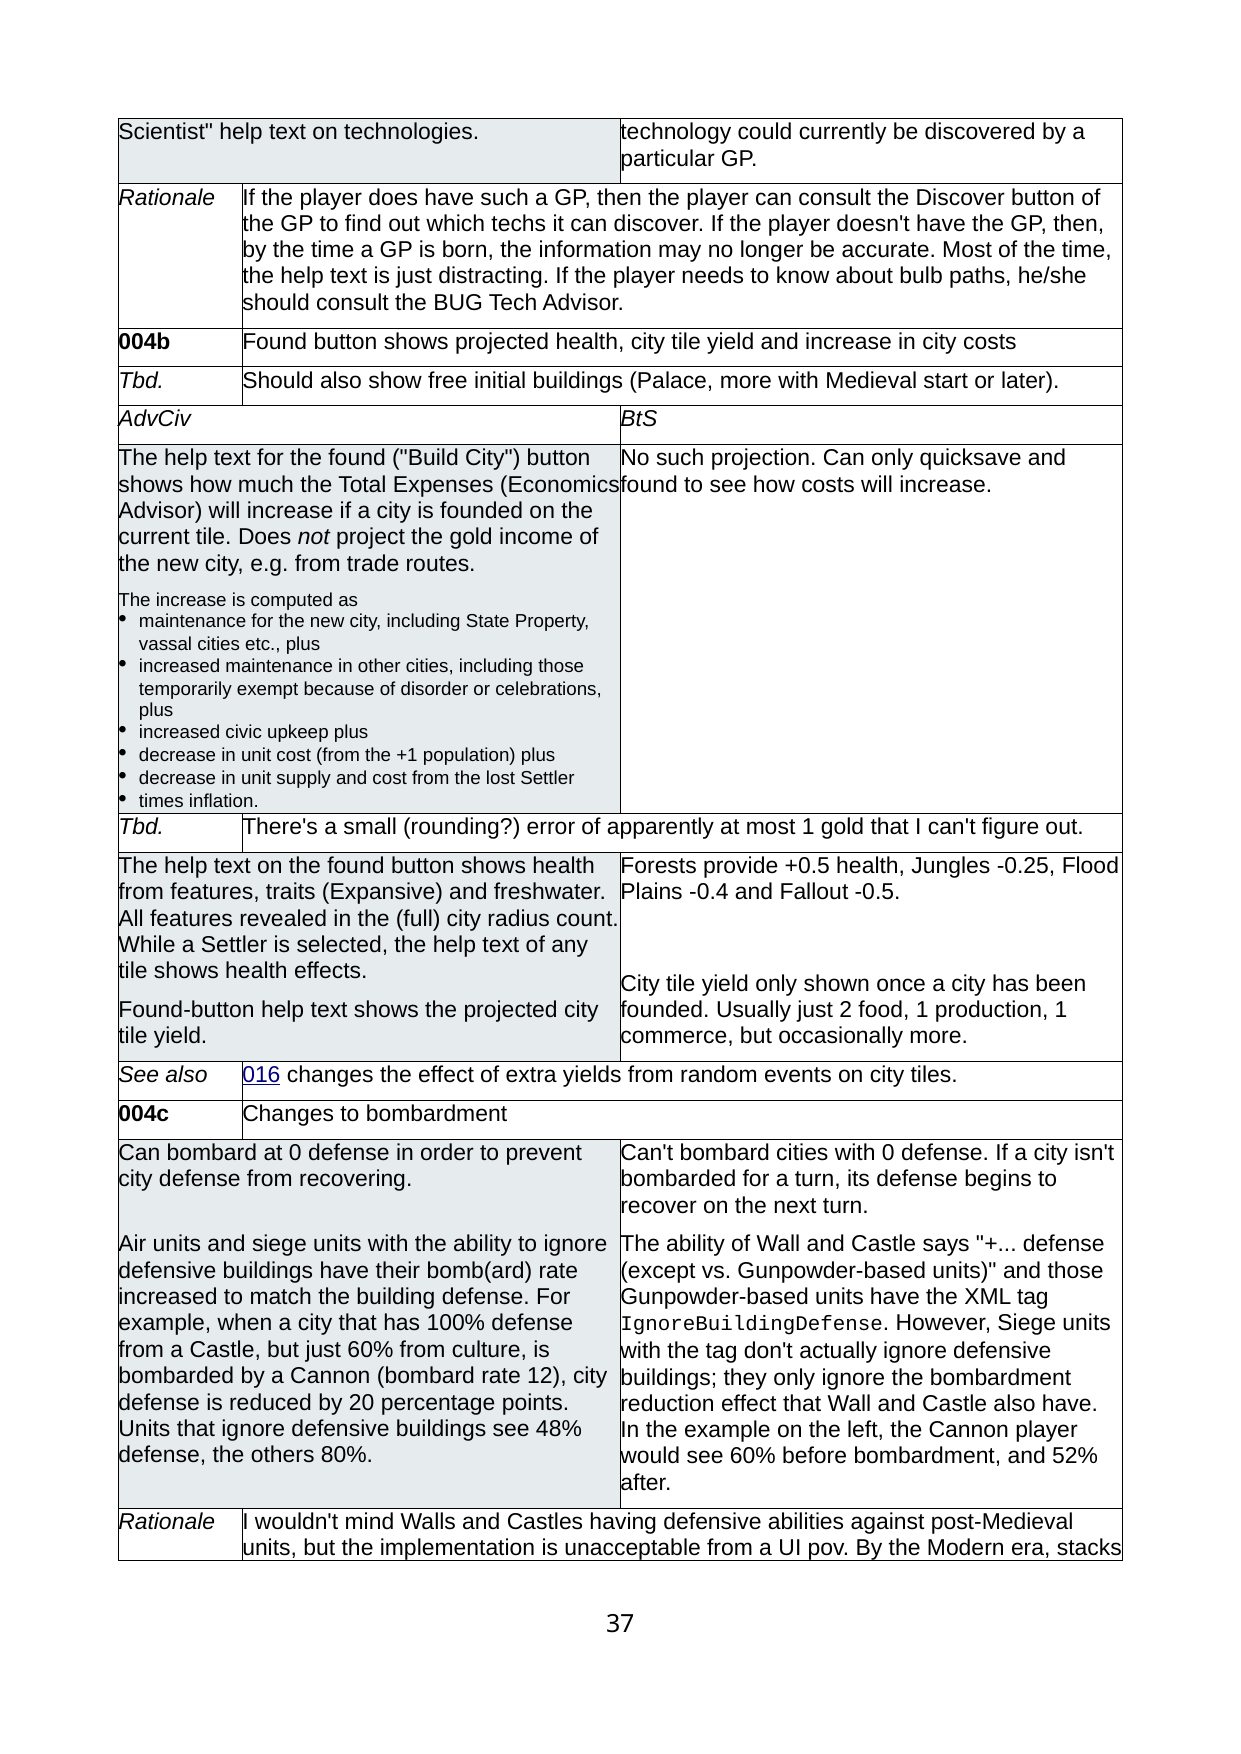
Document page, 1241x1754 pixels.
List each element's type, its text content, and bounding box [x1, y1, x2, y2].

table_cell Rationale [119, 1509, 242, 1560]
table_cell 004b [119, 329, 242, 366]
table_cell Rationale [119, 184, 242, 328]
table_cell The help text on the found button shows health from features, traits (Expansive) and freshwater. All features revealed in the (full) city radius count. While a Settler is selected, the help text of any tile shows health effects. Found-button help text shows the projected city tile yield. [119, 853, 620, 1061]
table_cell Should also show free initial buildings (Palace, more with Medieval start or later). [243, 367, 1122, 405]
table_cell Tbd. [119, 367, 242, 405]
table_cell 004c [119, 1101, 242, 1139]
table_cell No such projection. Can only quicksave and found to see how costs will increase. [621, 445, 1122, 813]
table_cell I wouldn't mind Walls and Castles having defensive abilities against post-Medieval units, but the implementation is unacceptable from a UI pov. By the Modern era, stacks [243, 1509, 1122, 1560]
table_cell Can bombard at 0 defense in order to prevent city defense from recovering. Air units and siege units with the ability to ignore defensive buildings have their bomb(ard) rate increased to match the building defense. For example, when a city that has 100% defense from a Castle, but just 60% from culture, is bombarded by a Cannon (bombard rate 12), city defense is reduced by 20 percentage points. Units that ignore defensive buildings see 48% defense, the others 80%. [119, 1140, 620, 1508]
table_cell AdvCiv [119, 406, 620, 444]
table_cell See also [119, 1062, 242, 1100]
table_cell Forests provide +0.5 health, Jungles -0.25, Flood Plains -0.4 and Fallout -0.5. City tile yield only shown once a city has been founded. Usually just 2 food, 1 production, 1 commerce, but occasionally more. [621, 853, 1122, 1061]
table_cell If the player does have such a GP, then the player can consult the Discover button of the GP to find out which techs it can discover. If the player doesn't have the GP, then, by the time a GP is born, the information may no longer be accurate. Most of the time, the help text is just distracting. If the player needs to know about bulb paths, he/she should consult the BUG Tech Advisor. [243, 184, 1122, 328]
table_cell 016 changes the effect of extra yields from random events on city tiles. [243, 1062, 1122, 1100]
table_cell The help text for the found ("Build City") button shows how much the Total Expenses (Economics Advisor) will increase if a city is founded on the current tile. Does not project the gold income of the new city, e.g. from trade routes. The increase is computed as maintenance for the new city, including State Property, vassal cities etc., plus increased maintenance in other cities, including those temporarily exempt because of disorder or celebrations, plus increased civic upkeep plus decrease in unit cost (from the +1 population) plus decrease in unit supply and cost from the lost Settler times inflation. [119, 445, 620, 813]
table_cell Found button shows projected health, city tile yield and increase in city costs [243, 329, 1122, 366]
table_cell Can't bombard cities with 0 defense. If a city isn't bombarded for a turn, its defense begins to recover on the next turn. The ability of Wall and Castle says "+... defense (except vs. Gunpowder-based units)" and those Gunpowder-based units have the XML tag IgnoreBuildingDefense. However, Siege units with the tag don't actually ignore defensive buildings; they only ignore the bombardment reduction effect that Wall and Castle also have. In the example on the left, the Cannon player would see 60% before bombardment, and 52% after. [621, 1140, 1122, 1508]
table_cell Tbd. [119, 814, 242, 852]
table_cell Changes to bombardment [243, 1101, 1122, 1139]
table_cell Scientist" help text on technologies. [119, 119, 620, 183]
table_cell BtS [621, 406, 1122, 444]
table_cell There's a small (rounding?) error of apparently at most 1 gold that I can't figure out. [243, 814, 1122, 852]
table_cell technology could currently be discovered by a particular GP. [621, 119, 1122, 183]
